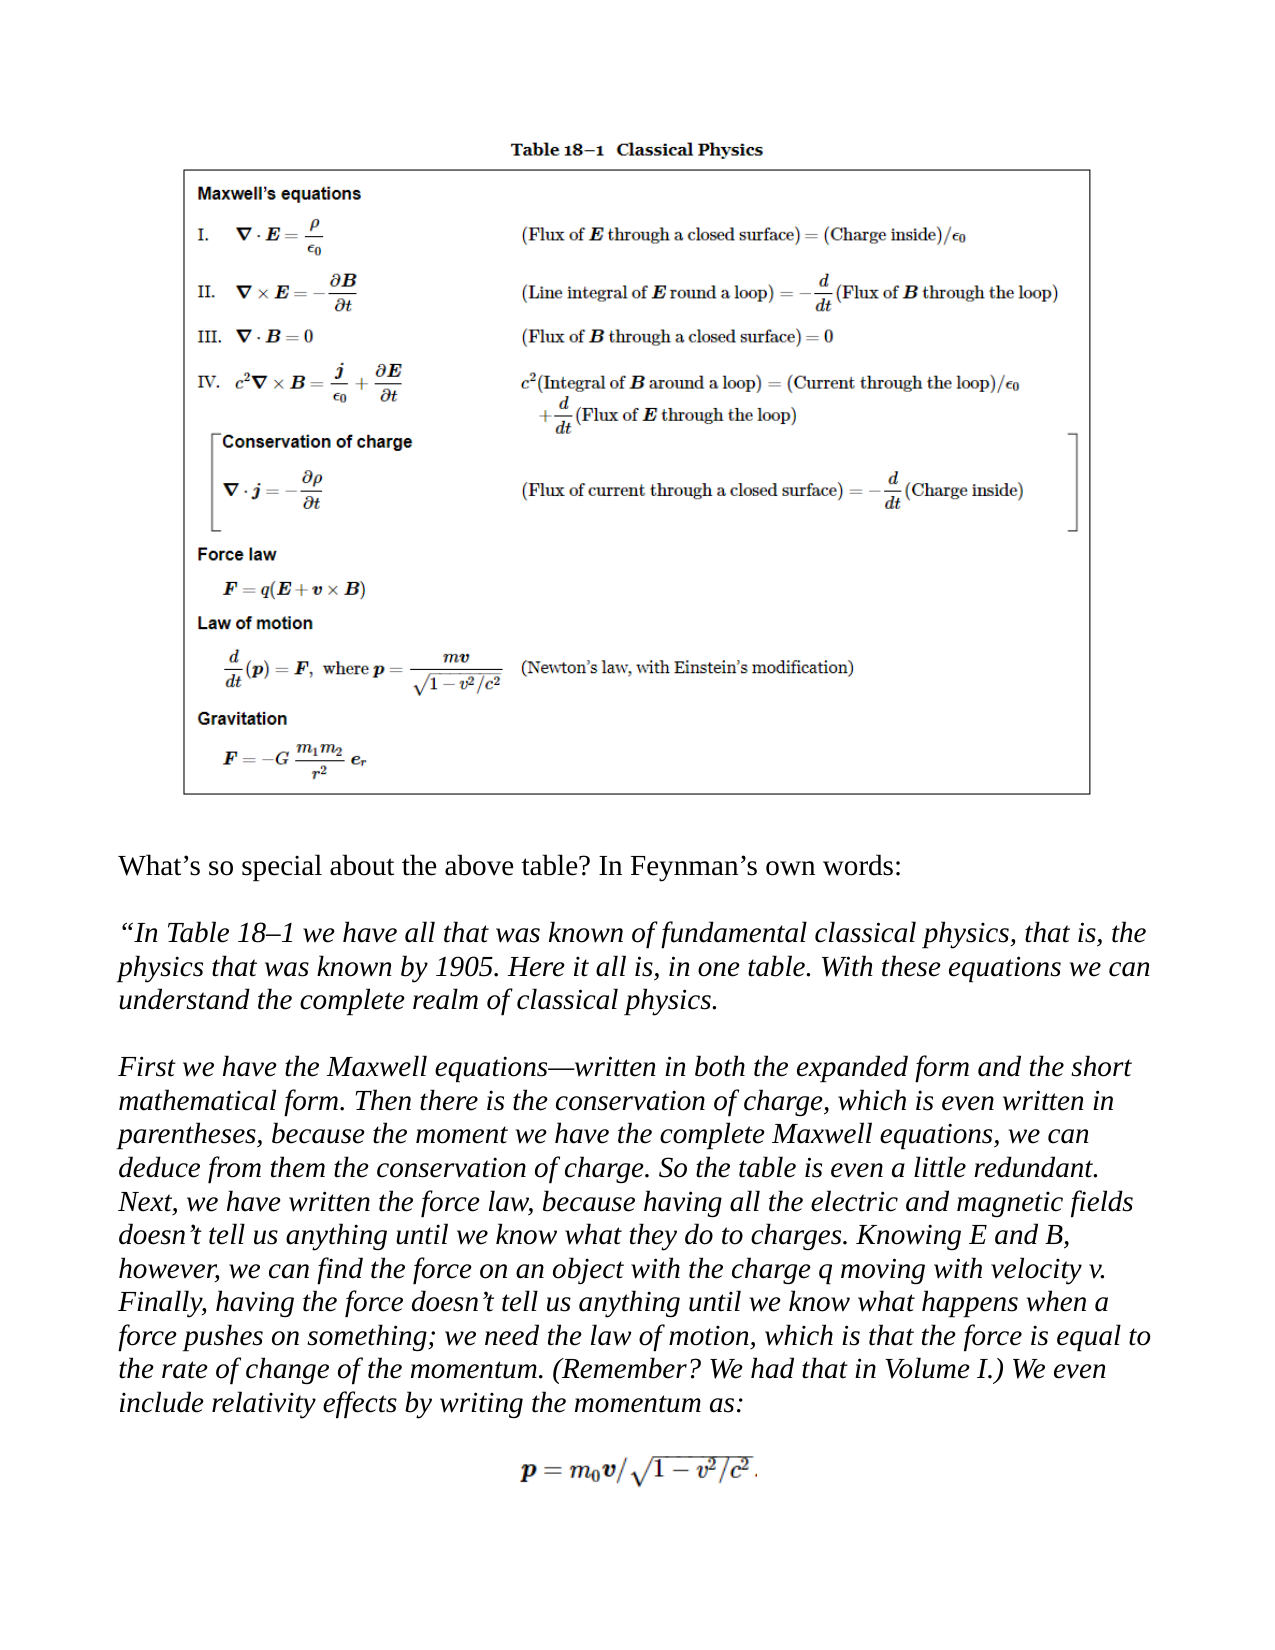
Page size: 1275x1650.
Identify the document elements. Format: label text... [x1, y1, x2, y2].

text What’s so special about the above table? In Feynman’s own words: [118, 848, 1157, 882]
text First we have the Maxwell equations—written in both the expanded form and the short mathematical form. Then there is the conservation of charge, which is even written in parentheses, because the moment we have the complete Maxwell equations, we can deduce from them the conservation of charge. So the table is even a little redundant. Next, we have written the force law, because having all the electric and magnetic fields doesn’t tell us anything until we know what they do to charges. Knowing E and B, however, we can find the force on an object with the charge q moving with velocity v. Finally, having the force doesn’t tell us anything until we know what happens when a force pushes on something; we need the law of motion, which is that the force is equal to the rate of change of the momentum. (Remember? We had that in Volume I.) We even include relativity effects by writing the momentum as: [118, 1049, 1157, 1418]
text “In Table 18–1 we have all that was known of fundamental classical physics, that is, the physics that was known by 1905. Here it all is, in one table. With these equations we can understand the complete realm of classical physics. [118, 915, 1157, 1016]
picture [518, 1452, 757, 1497]
picture [162, 118, 1113, 815]
